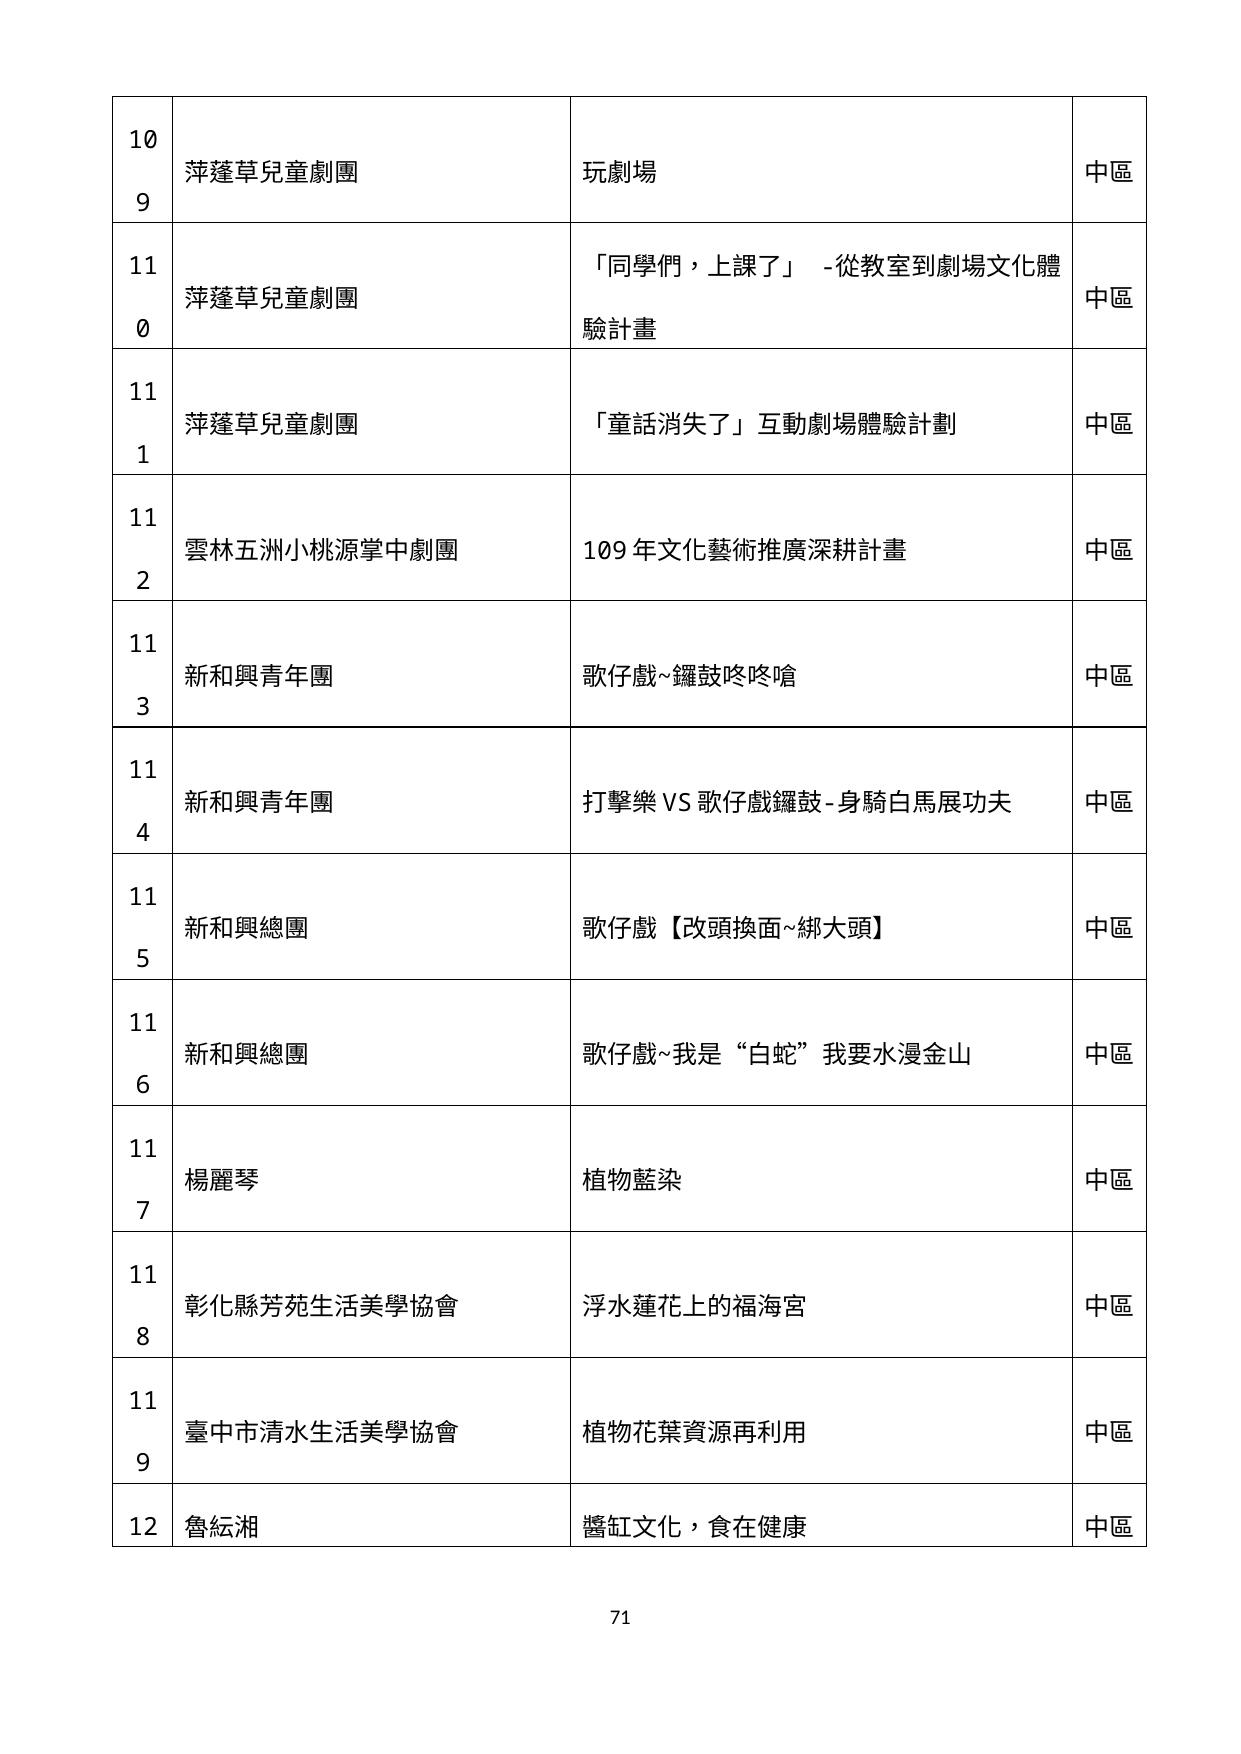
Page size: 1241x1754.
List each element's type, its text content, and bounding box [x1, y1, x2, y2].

table_cell 115 [113, 854, 172, 978]
table_cell 歌仔戲【改頭換面~綁大頭】 [571, 854, 1072, 978]
table_cell 中區 [1073, 1106, 1146, 1231]
table_cell 「同學們，上課了」 -從教室到劇場文化體驗計畫 [571, 223, 1072, 348]
table_cell 110 [113, 223, 172, 348]
table_cell 118 [113, 1232, 172, 1357]
table_cell 「童話消失了」互動劇場體驗計劃 [571, 349, 1072, 474]
table_cell 醬缸文化，食在健康 [571, 1484, 1072, 1546]
table_cell 萍蓬草兒童劇團 [173, 349, 570, 474]
table_cell 楊麗琴 [173, 1106, 570, 1231]
table_cell 新和興總團 [173, 980, 570, 1104]
table_cell 中區 [1073, 97, 1146, 222]
table_cell 中區 [1073, 1232, 1146, 1357]
table_cell 109 [113, 97, 172, 222]
table_cell 中區 [1073, 349, 1146, 474]
table_cell 新和興青年團 [173, 728, 570, 852]
table_cell 浮水蓮花上的福海宮 [571, 1232, 1072, 1357]
table_cell 新和興青年團 [173, 601, 570, 726]
table_cell 植物花葉資源再利用 [571, 1358, 1072, 1483]
table_cell 中區 [1073, 223, 1146, 348]
table_cell 玩劇場 [571, 97, 1072, 222]
table_cell 中區 [1073, 1484, 1146, 1546]
table_cell 中區 [1073, 475, 1146, 600]
table_cell 116 [113, 980, 172, 1104]
table_cell 新和興總團 [173, 854, 570, 978]
table_cell 中區 [1073, 728, 1146, 852]
table_cell 中區 [1073, 601, 1146, 726]
table_cell 113 [113, 601, 172, 726]
table_cell 魯紜湘 [173, 1484, 570, 1546]
table_cell 111 [113, 349, 172, 474]
table_cell 臺中市清水生活美學協會 [173, 1358, 570, 1483]
table_cell 中區 [1073, 1358, 1146, 1483]
table_cell 打擊樂VS歌仔戲鑼鼓-身騎白馬展功夫 [571, 728, 1072, 852]
table_cell 萍蓬草兒童劇團 [173, 223, 570, 348]
table_cell 歌仔戲~我是“白蛇”我要水漫金山 [571, 980, 1072, 1104]
table_cell 萍蓬草兒童劇團 [173, 97, 570, 222]
table_cell 112 [113, 475, 172, 600]
table_cell 109年文化藝術推廣深耕計畫 [571, 475, 1072, 600]
table_cell 12 [113, 1484, 172, 1546]
table_cell 彰化縣芳苑生活美學協會 [173, 1232, 570, 1357]
table_cell 中區 [1073, 980, 1146, 1104]
table_cell 114 [113, 728, 172, 852]
table_cell 119 [113, 1358, 172, 1483]
table_cell 雲林五洲小桃源掌中劇團 [173, 475, 570, 600]
table_cell 植物藍染 [571, 1106, 1072, 1231]
table_cell 117 [113, 1106, 172, 1231]
table_cell 歌仔戲~鑼鼓咚咚嗆 [571, 601, 1072, 726]
table_cell 中區 [1073, 854, 1146, 978]
